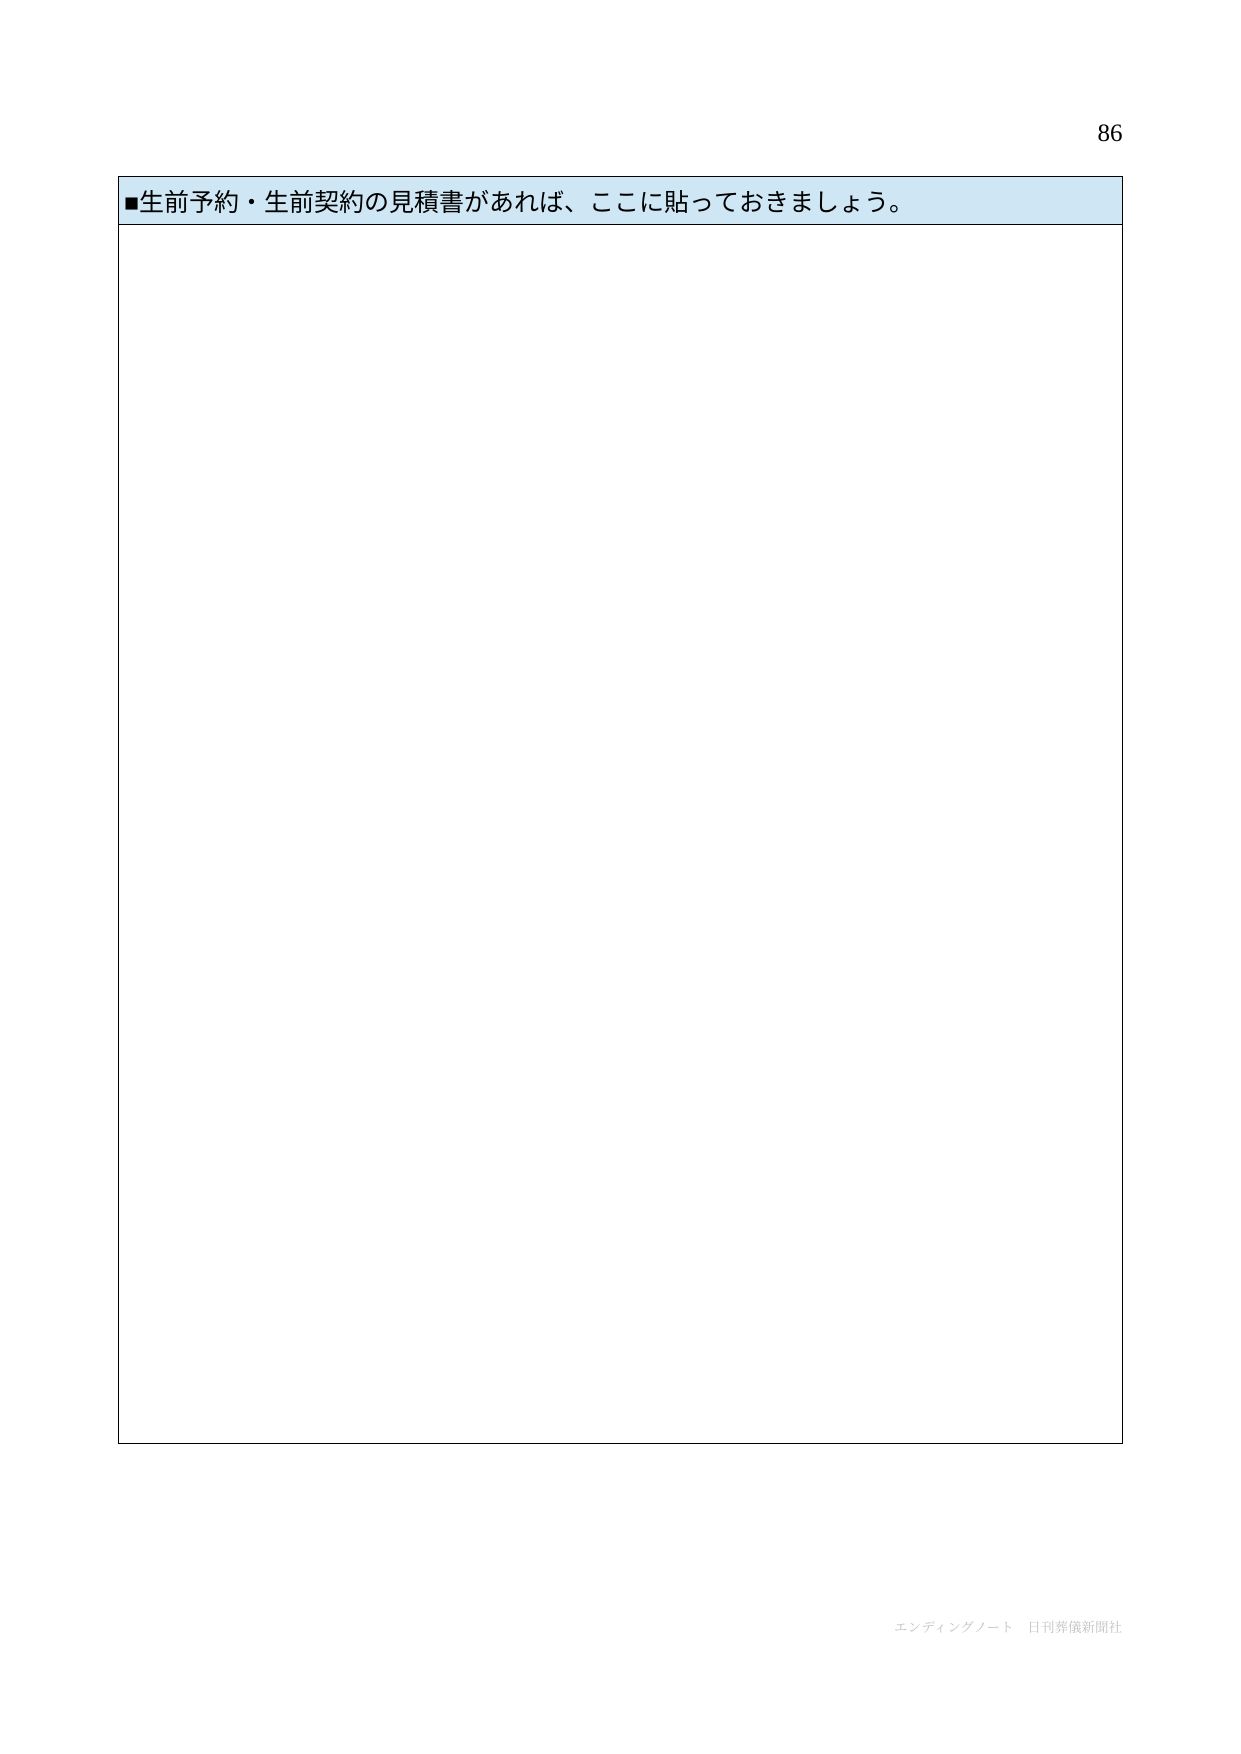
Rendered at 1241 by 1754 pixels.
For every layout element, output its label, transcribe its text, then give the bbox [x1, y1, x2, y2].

table_cell [119, 225, 1122, 1443]
table_header ■生前予約・生前契約の見積書があれば、ここに貼っておきましょう。 [119, 177, 1122, 224]
